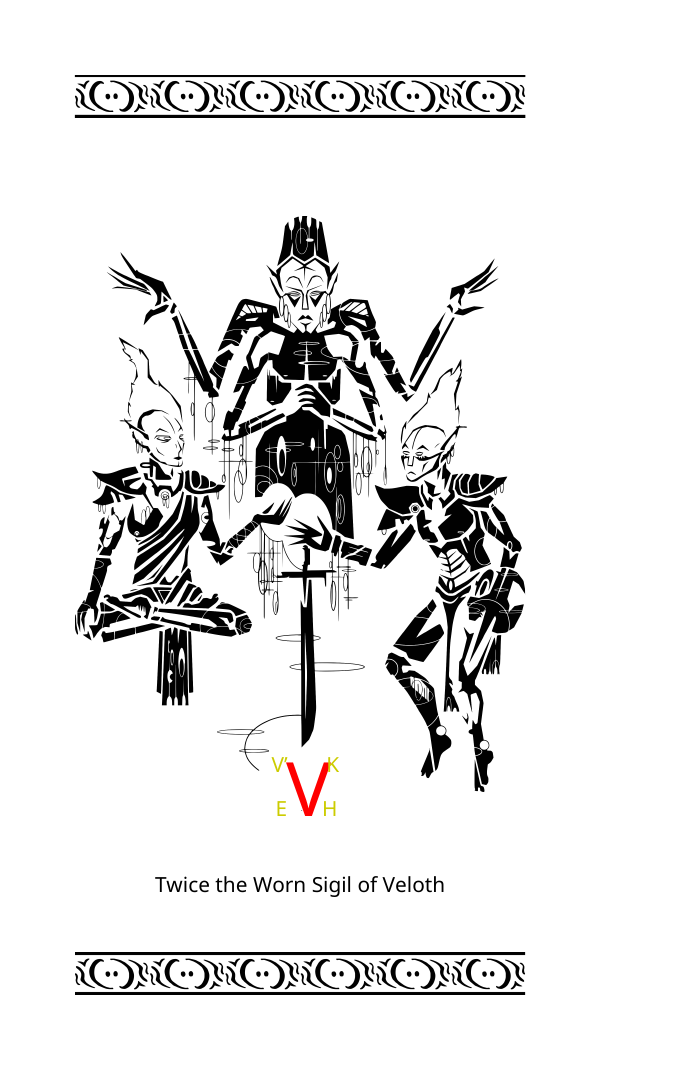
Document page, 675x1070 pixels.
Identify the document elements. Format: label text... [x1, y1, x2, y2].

text Twice the Worn Sigil of Veloth [75, 871, 525, 899]
picture [75, 952, 525, 995]
picture [74, 75, 526, 118]
picture [75, 216, 525, 811]
